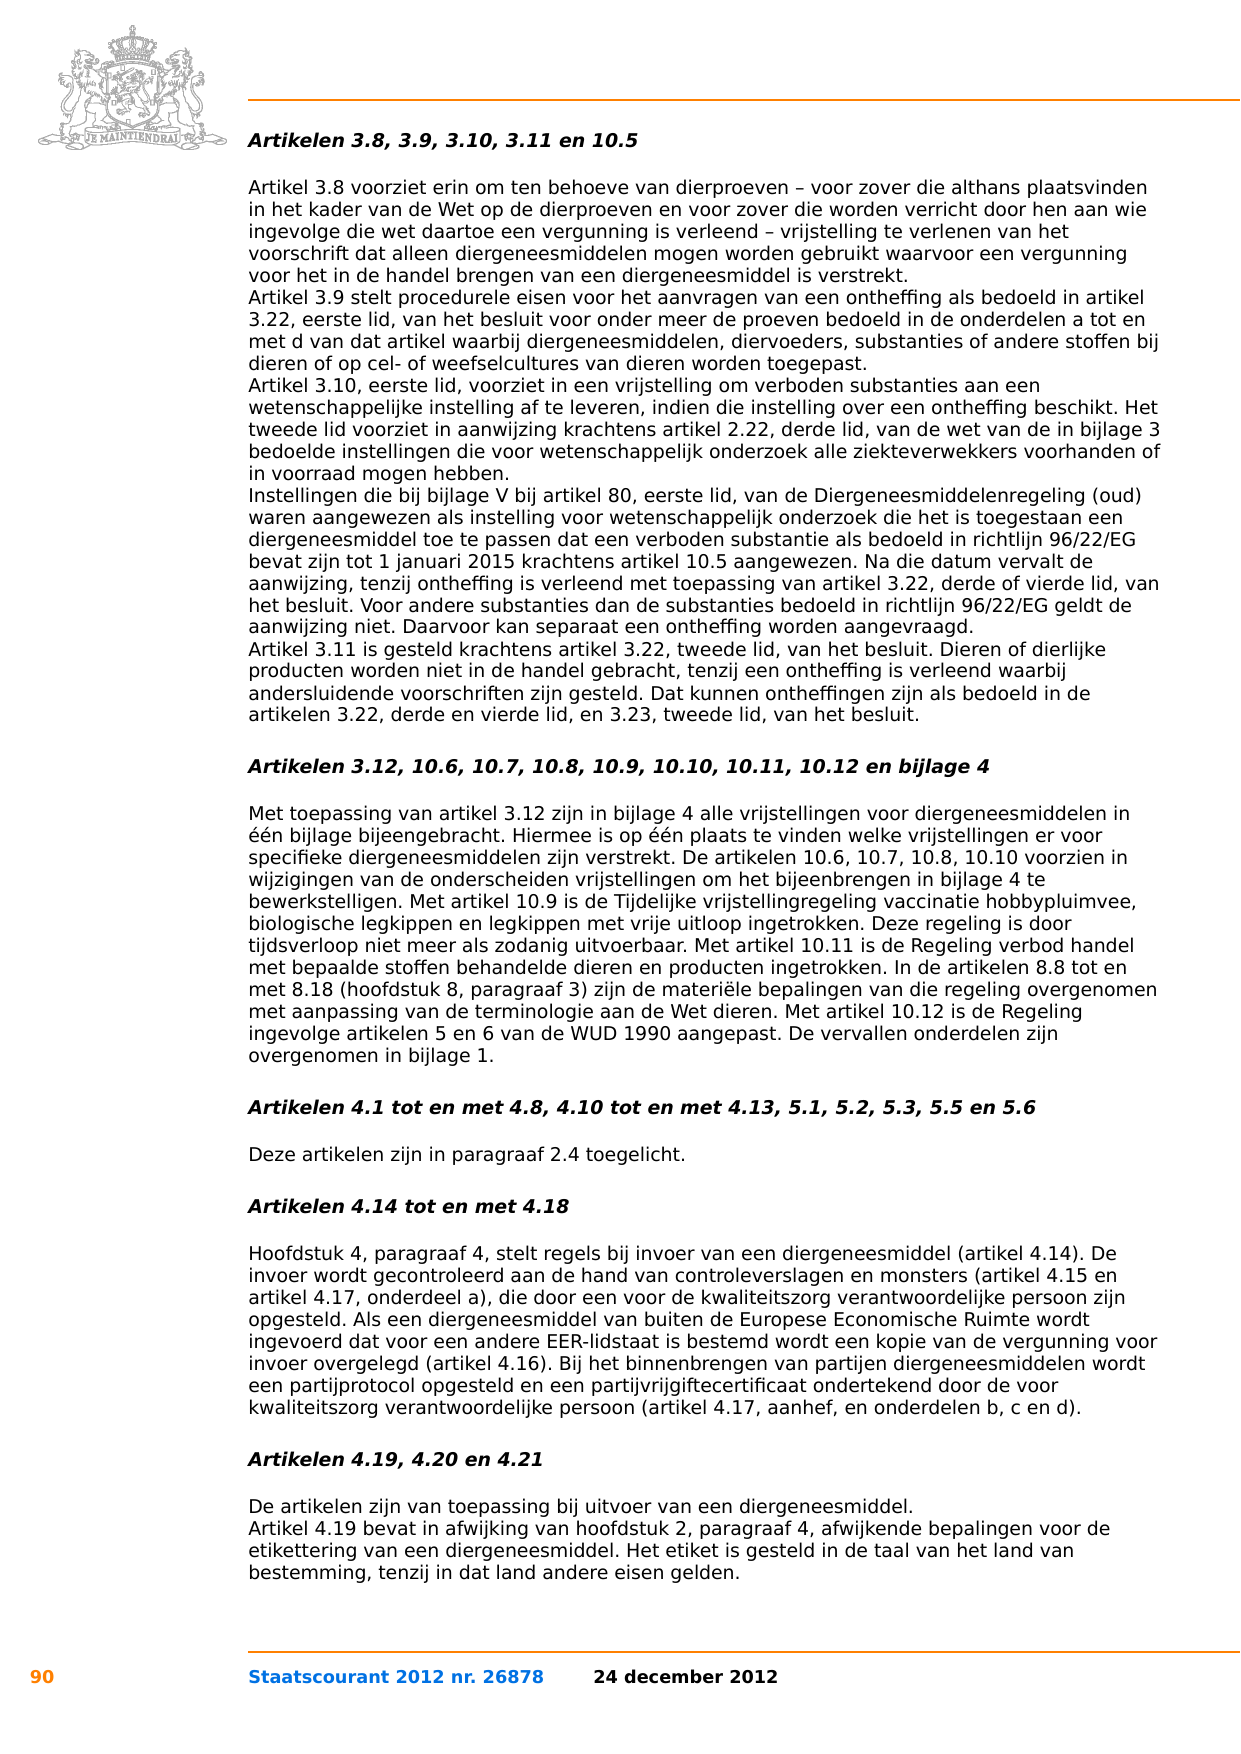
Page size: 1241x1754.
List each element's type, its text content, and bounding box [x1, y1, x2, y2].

text Artikel 3.10, eerste lid, voorziet in een vrijstelling om verboden substanties aan een wetenschappelijke instelling af te leveren, indien die instelling over een ontheffing beschikt. Het tweede lid voorziet in aanwijzing krachtens artikel 2.22, derde lid, van de wet van de in bijlage 3 bedoelde instellingen die voor wetenschappelijk onderzoek alle ziekteverwekkers voorhanden of in voorraad mogen hebben. [248, 375, 1163, 484]
text De artikelen zijn van toepassing bij uitvoer van een diergeneesmiddel. [248, 1496, 1163, 1518]
text Artikel 3.11 is gesteld krachtens artikel 3.22, tweede lid, van het besluit. Dieren of dierlijke producten worden niet in de handel gebracht, tenzij een ontheffing is verleend waarbij andersluidende voorschriften zijn gesteld. Dat kunnen ontheffingen zijn als bedoeld in de artikelen 3.22, derde en vierde lid, en 3.23, tweede lid, van het besluit. [248, 638, 1163, 726]
text Instellingen die bij bijlage V bij artikel 80, eerste lid, van de Diergeneesmiddelenregeling (oud) waren aangewezen als instelling voor wetenschappelijk onderzoek die het is toegestaan een diergeneesmiddel toe te passen dat een verboden substantie als bedoeld in richtlijn 96/22/EG bevat zijn tot 1 januari 2015 krachtens artikel 10.5 aangewezen. Na die datum vervalt de aanwijzing, tenzij ontheffing is verleend met toepassing van artikel 3.22, derde of vierde lid, van het besluit. Voor andere substanties dan de substanties bedoeld in richtlijn 96/22/EG geldt de aanwijzing niet. Daarvoor kan separaat een ontheffing worden aangevraagd. [248, 484, 1163, 638]
text Hoofdstuk 4, paragraaf 4, stelt regels bij invoer van een diergeneesmiddel (artikel 4.14). De invoer wordt gecontroleerd aan de hand van controleverslagen en monsters (artikel 4.15 en artikel 4.17, onderdeel a), die door een voor de kwaliteitszorg verantwoordelijke persoon zijn opgesteld. Als een diergeneesmiddel van buiten de Europese Economische Ruimte wordt ingevoerd dat voor een andere EER-lidstaat is bestemd wordt een kopie van de vergunning voor invoer overgelegd (artikel 4.16). Bij het binnenbrengen van partijen diergeneesmiddelen wordt een partijprotocol opgesteld en een partijvrijgiftecertificaat ondertekend door de voor kwaliteitszorg verantwoordelijke persoon (artikel 4.17, aanhef, en onderdelen b, c en d). [248, 1243, 1163, 1419]
subtitle Artikelen 4.1 tot en met 4.8, 4.10 tot en met 4.13, 5.1, 5.2, 5.3, 5.5 en 5.6 [248, 1097, 1163, 1119]
text Artikel 3.8 voorziet erin om ten behoeve van dierproeven – voor zover die althans plaatsvinden in het kader van de Wet op de dierproeven en voor zover die worden verricht door hen aan wie ingevolge die wet daartoe een vergunning is verleend – vrijstelling te verlenen van het voorschrift dat alleen diergeneesmiddelen mogen worden gebruikt waarvoor een vergunning voor het in de handel brengen van een diergeneesmiddel is verstrekt. [248, 177, 1163, 287]
subtitle Artikelen 4.14 tot en met 4.18 [248, 1196, 1163, 1218]
text Artikel 3.9 stelt procedurele eisen voor het aanvragen van een ontheffing als bedoeld in artikel 3.22, eerste lid, van het besluit voor onder meer de proeven bedoeld in de onderdelen a tot en met d van dat artikel waarbij diergeneesmiddelen, diervoeders, substanties of andere stoffen bij dieren of op cel- of weefselcultures van dieren worden toegepast. [248, 287, 1163, 375]
text Met toepassing van artikel 3.12 zijn in bijlage 4 alle vrijstellingen voor diergeneesmiddelen in één bijlage bijeengebracht. Hiermee is op één plaats te vinden welke vrijstellingen er voor specifieke diergeneesmiddelen zijn verstrekt. De artikelen 10.6, 10.7, 10.8, 10.10 voorzien in wijzigingen van de onderscheiden vrijstellingen om het bijeenbrengen in bijlage 4 te bewerkstelligen. Met artikel 10.9 is de Tijdelijke vrijstellingregeling vaccinatie hobbypluimvee, biologische legkippen en legkippen met vrije uitloop ingetrokken. Deze regeling is door tijdsverloop niet meer als zodanig uitvoerbaar. Met artikel 10.11 is de Regeling verbod handel met bepaalde stoffen behandelde dieren en producten ingetrokken. In de artikelen 8.8 tot en met 8.18 (hoofdstuk 8, paragraaf 3) zijn de materiële bepalingen van die regeling overgenomen met aanpassing van de terminologie aan de Wet dieren. Met artikel 10.12 is de Regeling ingevolge artikelen 5 en 6 van de WUD 1990 aangepast. De vervallen onderdelen zijn overgenomen in bijlage 1. [248, 803, 1163, 1067]
picture [38, 25, 227, 150]
text Artikel 4.19 bevat in afwijking van hoofdstuk 2, paragraaf 4, afwijkende bepalingen voor de etikettering van een diergeneesmiddel. Het etiket is gesteld in de taal van het land van bestemming, tenzij in dat land andere eisen gelden. [248, 1518, 1163, 1584]
subtitle Artikelen 3.12, 10.6, 10.7, 10.8, 10.9, 10.10, 10.11, 10.12 en bijlage 4 [248, 756, 1163, 778]
text Deze artikelen zijn in paragraaf 2.4 toegelicht. [248, 1144, 1163, 1166]
subtitle Artikelen 4.19, 4.20 en 4.21 [248, 1449, 1163, 1471]
subtitle Artikelen 3.8, 3.9, 3.10, 3.11 en 10.5 [248, 130, 1163, 152]
